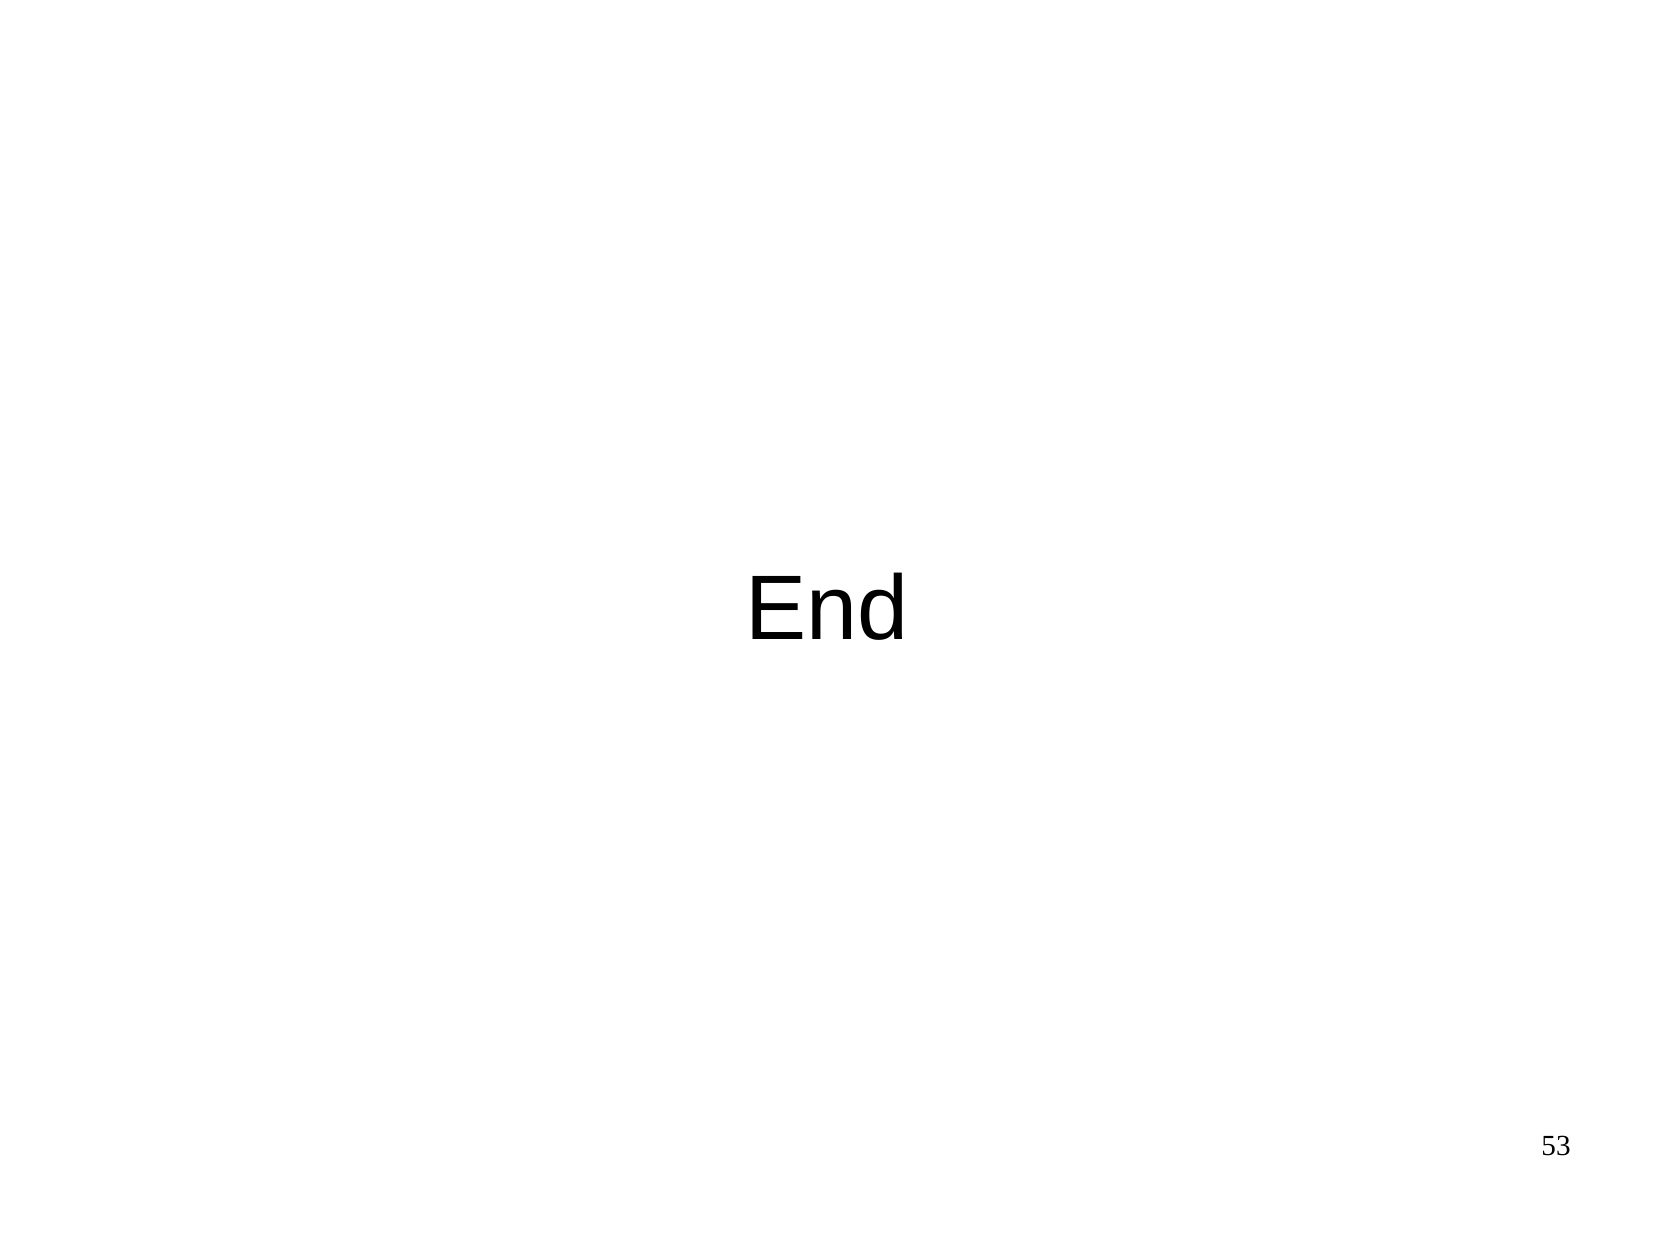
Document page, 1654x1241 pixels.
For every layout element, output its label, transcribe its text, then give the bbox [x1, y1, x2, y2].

title End [82, 504, 1571, 712]
